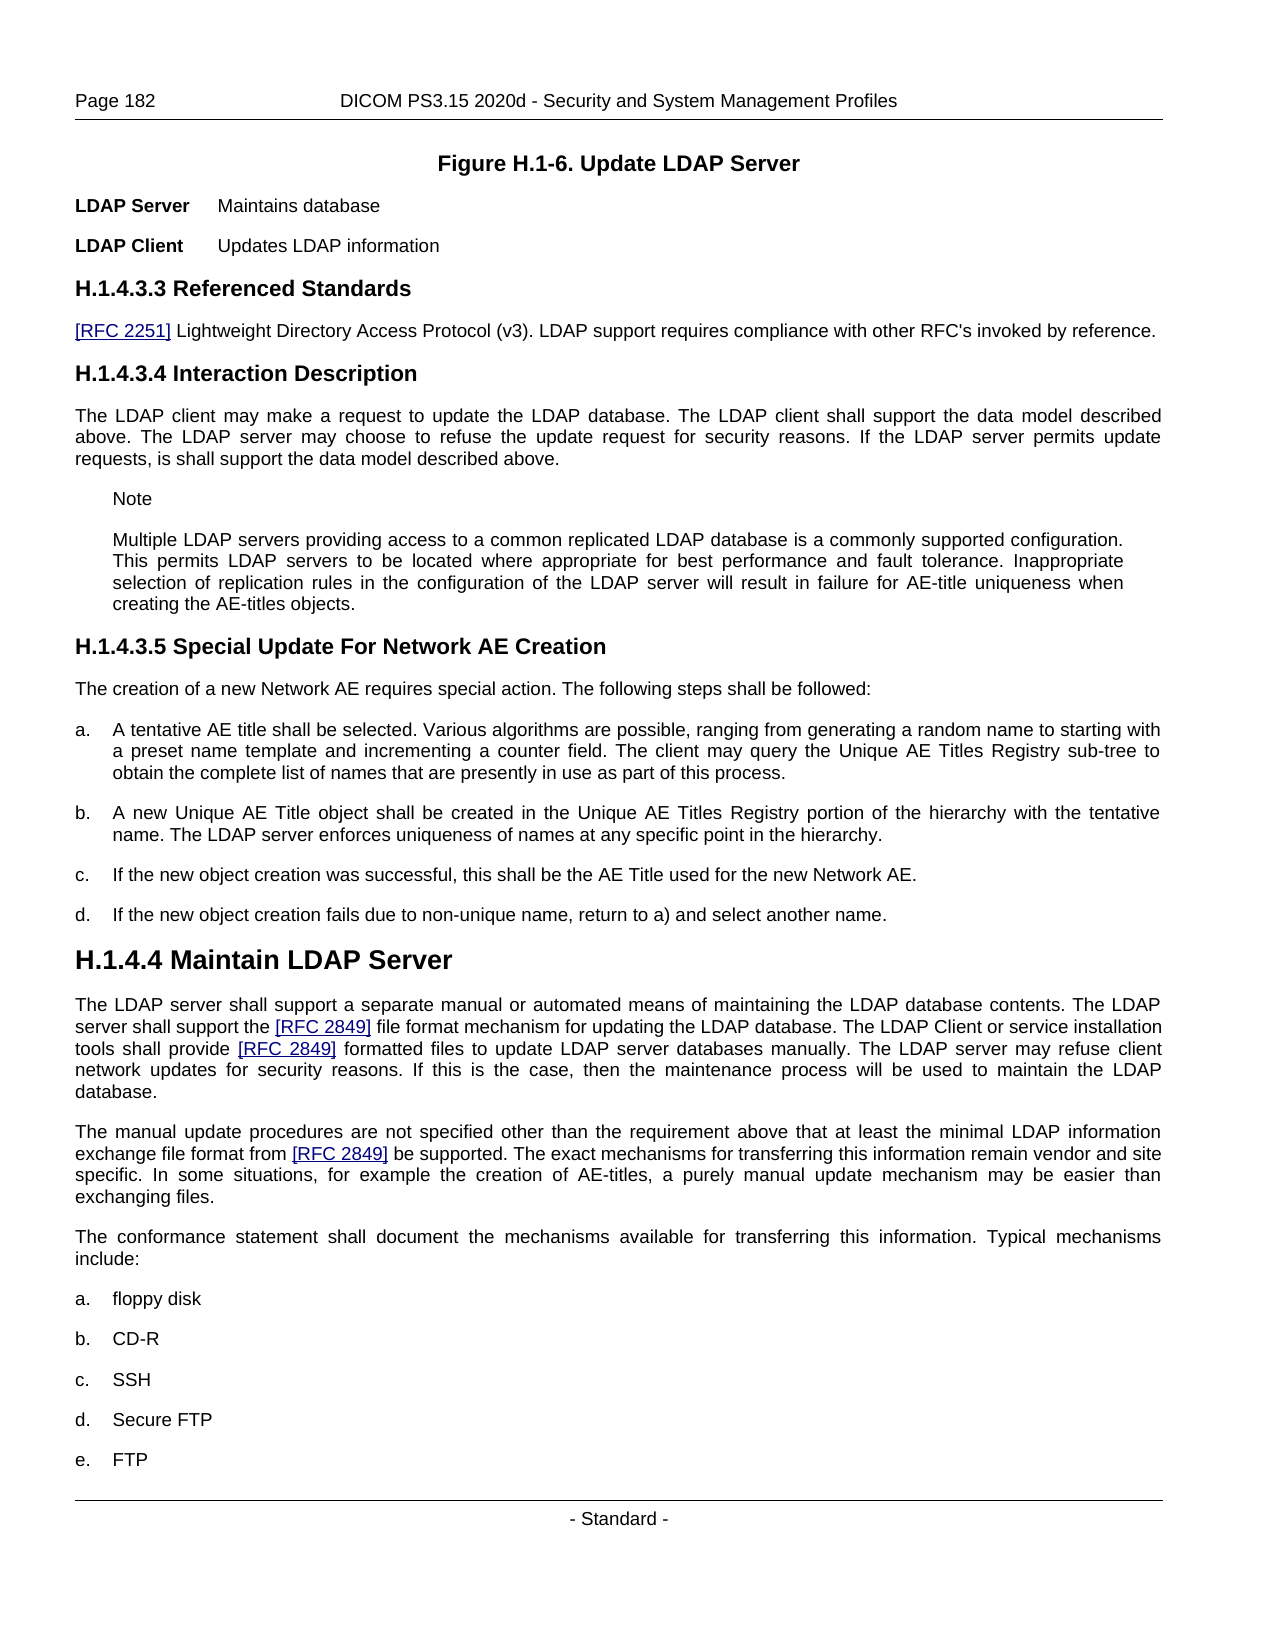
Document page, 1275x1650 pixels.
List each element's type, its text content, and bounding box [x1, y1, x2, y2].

text d. Secure FTP [75, 1409, 1162, 1430]
text LDAP Server Maintains database [75, 194, 1162, 216]
text Note [112, 488, 1125, 510]
text d. If the new object creation fails due to non-unique name, return to a) and select another name. [75, 904, 1162, 926]
text Figure H.1-6. Update LDAP Server [75, 150, 1162, 176]
text c. If the new object creation was successful, this shall be the AE Title used for the new Network AE. [75, 864, 1162, 885]
text b. CD-R [75, 1328, 1162, 1349]
text The conformance statement shall document the mechanisms available for transferring this information. Typical mechanisms include: [75, 1226, 1162, 1269]
text The manual update procedures are not specified other than the requirement above that at least the minimal LDAP information exchange file format from [RFC 2849] be supported. The exact mechanisms for transferring this information remain vendor and site specific. In some situations, for example the creation of AE-titles, a purely manual update mechanism may be easier than exchanging files. [75, 1121, 1162, 1207]
text H.1.4.4 Maintain LDAP Server [75, 944, 1162, 976]
text H.1.4.3.3 Referenced Standards [75, 275, 1162, 301]
text LDAP Client Updates LDAP information [75, 235, 1162, 256]
text [RFC 2251] Lightweight Directory Access Protocol (v3). LDAP support requires compliance with other RFC's invoked by reference. [75, 320, 1162, 341]
text b. A new Unique AE Title object shall be created in the Unique AE Titles Registry portion of the hierarchy with the tentative name. The LDAP server enforces uniqueness of names at any specific point in the hierarchy. [75, 802, 1162, 845]
text Multiple LDAP servers providing access to a common replicated LDAP database is a commonly supported configuration. This permits LDAP servers to be located where appropriate for best performance and fault tolerance. Inappropriate selection of replication rules in the configuration of the LDAP server will result in failure for AE-title uniqueness when creating the AE-titles objects. [112, 528, 1125, 615]
text c. SSH [75, 1368, 1162, 1390]
text H.1.4.3.4 Interaction Description [75, 360, 1162, 386]
text a. floppy disk [75, 1288, 1162, 1309]
text a. A tentative AE title shall be selected. Various algorithms are possible, ranging from generating a random name to starting with a preset name template and incrementing a counter field. The client may query the Unique AE Titles Registry sub-tree to obtain the complete list of names that are presently in use as part of this process. [75, 718, 1162, 783]
text The LDAP server shall support a separate manual or automated means of maintaining the LDAP database contents. The LDAP server shall support the [RFC 2849] file format mechanism for updating the LDAP database. The LDAP Client or service installation tools shall provide [RFC 2849] formatted files to update LDAP server databases manually. The LDAP server may refuse client network updates for security reasons. If this is the case, then the maintenance process will be used to maintain the LDAP database. [75, 994, 1162, 1102]
text The creation of a new Network AE requires special action. The following steps shall be followed: [75, 678, 1162, 699]
text e. FTP [75, 1449, 1162, 1471]
text H.1.4.3.5 Special Update For Network AE Creation [75, 633, 1162, 659]
text The LDAP client may make a request to update the LDAP database. The LDAP client shall support the data model described above. The LDAP server may choose to refuse the update request for security reasons. If the LDAP server permits update requests, is shall support the data model described above. [75, 405, 1162, 469]
